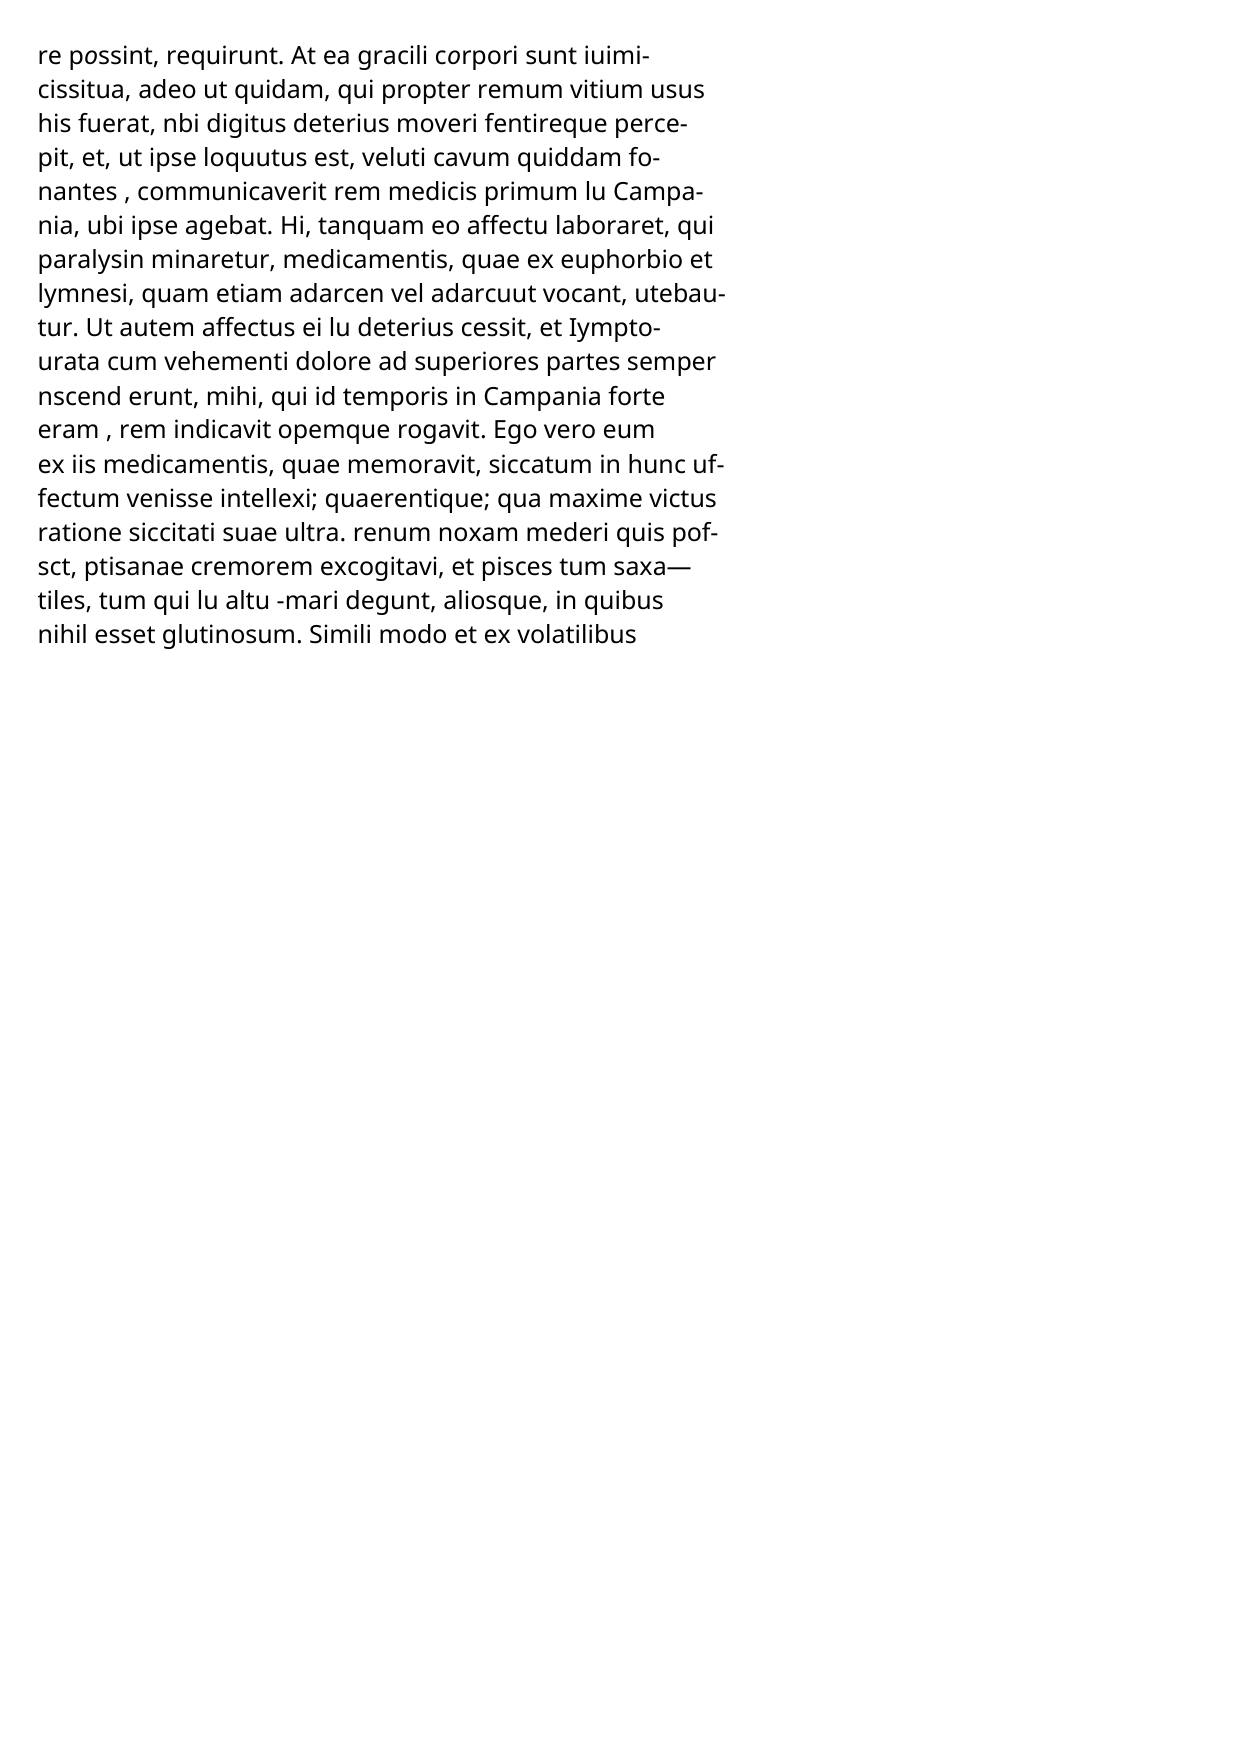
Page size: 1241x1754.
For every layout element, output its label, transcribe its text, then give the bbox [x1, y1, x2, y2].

text re possint, requirunt. At ea gracili corpori sunt iuimi- cissitua, adeo ut quidam, qui propter remum vitium usus his fuerat, nbi digitus deterius moveri fentireque perce- pit, et, ut ipse loquutus est, veluti cavum quiddam fo- nantes , communicaverit rem medicis primum lu Campa- nia, ubi ipse agebat. Hi, tanquam eo affectu laboraret, qui paralysin minaretur, medicamentis, quae ex euphorbio et lymnesi, quam etiam adarcen vel adarcuut vocant, utebau- tur. Ut autem affectus ei lu deterius cessit, et Iympto- urata cum vehementi dolore ad superiores partes semper nscend erunt, mihi, qui id temporis in Campania forte eram , rem indicavit opemque rogavit. Ego vero eum ex iis medicamentis, quae memoravit, siccatum in hunc uf- fectum venisse intellexi; quaerentique; qua maxime victus ratione siccitati suae ultra. renum noxam mederi quis pof- sct, ptisanae cremorem excogitavi, et pisces tum saxa— tiles, tum qui lu altu -mari degunt, aliosque, in quibus nihil esset glutinosum. Simili modo et ex volatilibus [37, 37, 1203, 651]
